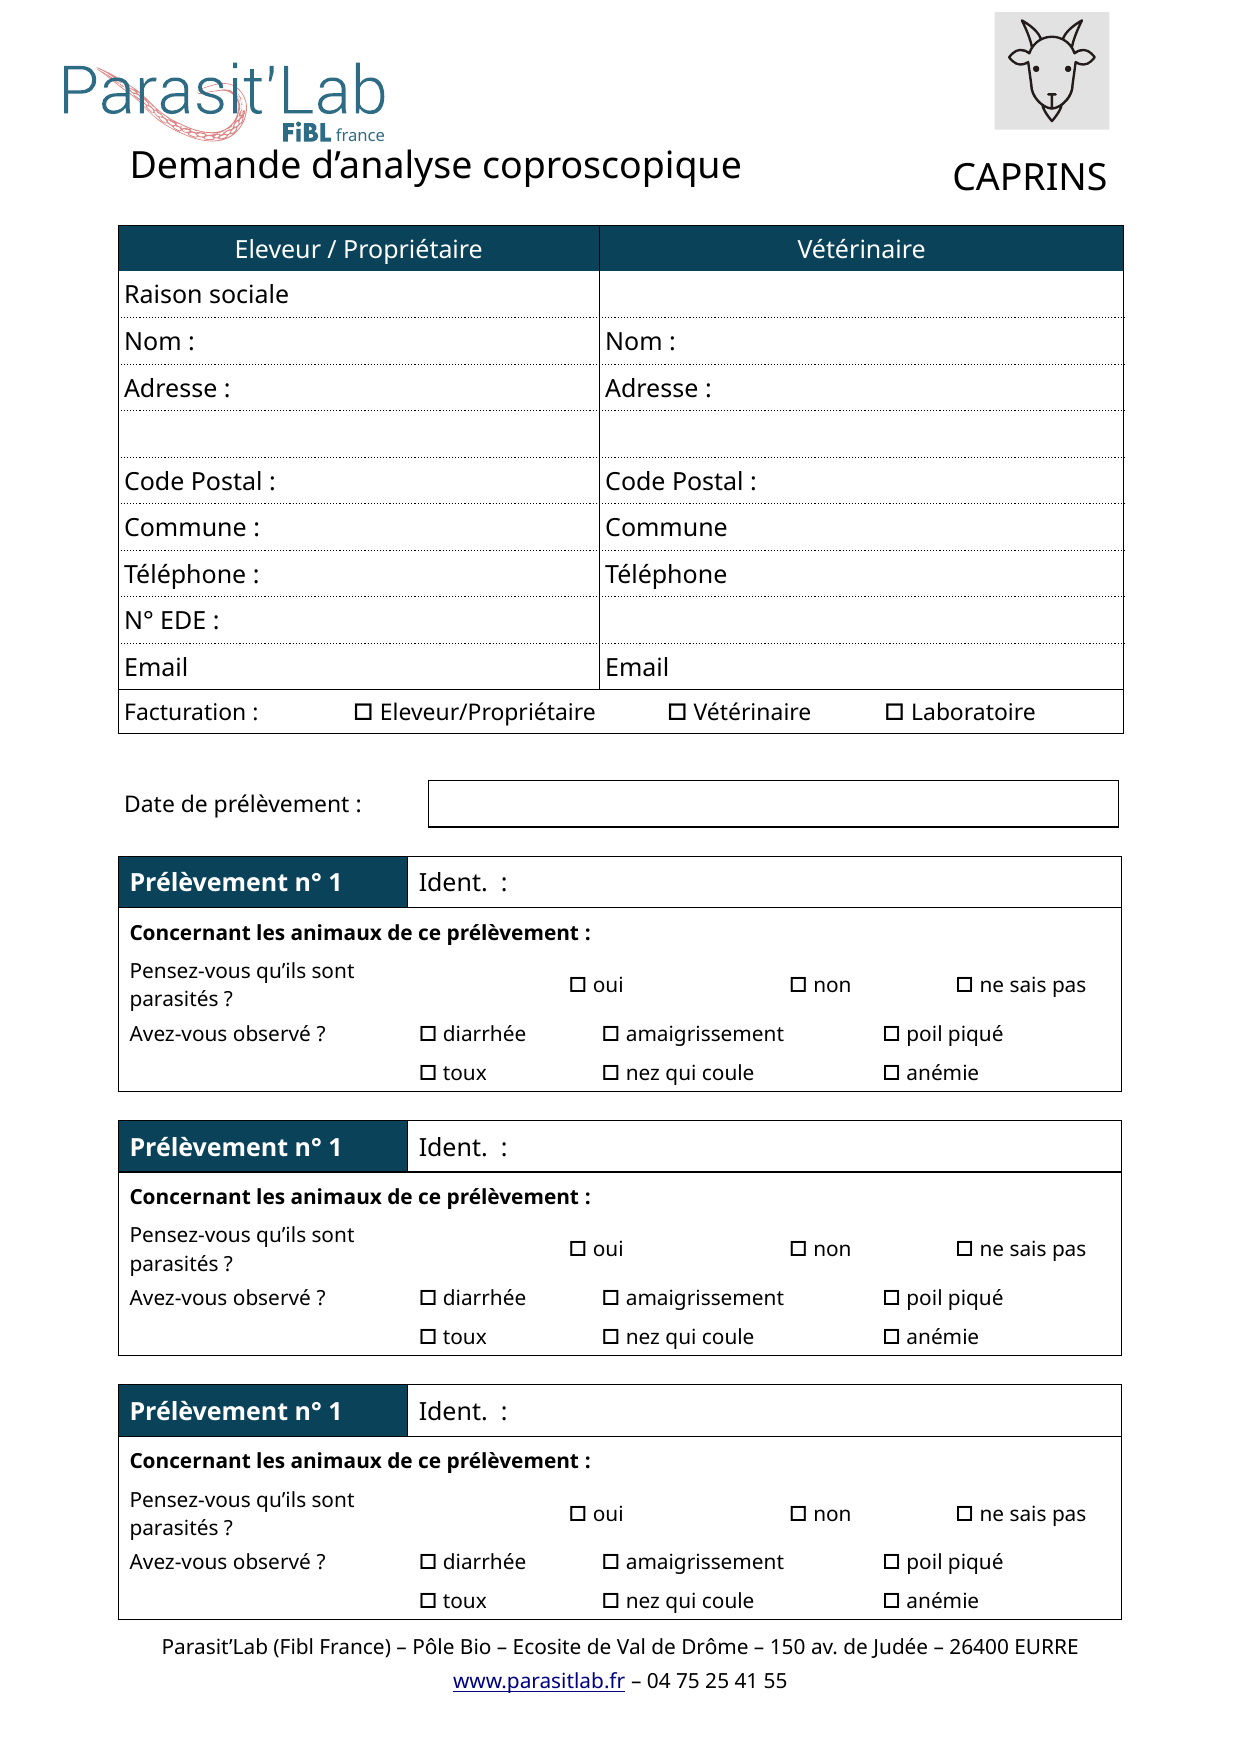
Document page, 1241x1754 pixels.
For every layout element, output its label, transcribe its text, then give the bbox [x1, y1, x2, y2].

table_cell  diarrhée [407, 1277, 590, 1317]
table_cell  poil piqué [871, 1277, 1121, 1317]
table_cell Pensez-vous qu’ils sont parasités ? [119, 1220, 472, 1277]
table_cell Téléphone [600, 550, 1123, 596]
table_cell  toux [407, 1053, 590, 1091]
table_cell Avez-vous observé ? [119, 1277, 407, 1317]
table_cell Commune : [119, 503, 599, 550]
table_cell  ne sais pas [920, 1485, 1121, 1542]
table_cell  Laboratoire [883, 690, 1123, 733]
table_cell [119, 1053, 407, 1091]
table_cell  Eleveur/Propriétaire [352, 690, 661, 733]
table_cell Concernant les animaux de ce prélèvement : [119, 1173, 1121, 1220]
table_cell Adresse : [600, 364, 1123, 410]
table_cell Eleveur / Propriétaire [119, 226, 599, 271]
table_cell [119, 1582, 407, 1619]
table_header Ident. : [408, 857, 720, 907]
table_header Prélèvement n° 1 [119, 1385, 407, 1436]
table_cell Nom : [600, 317, 1123, 363]
table_header Ident. : [408, 1385, 720, 1436]
table_cell Adresse : [119, 364, 599, 410]
table_cell  nez qui coule [590, 1317, 871, 1355]
table_cell  amaigrissement [590, 1277, 871, 1317]
table_header Prélèvement n° 1 [119, 1121, 407, 1171]
table_cell  amaigrissement [590, 1542, 871, 1582]
table_header Ident. : [408, 1121, 720, 1171]
table_cell  oui [472, 1220, 720, 1277]
table_cell  toux [407, 1582, 590, 1619]
table_cell Facturation : [119, 690, 352, 733]
table_cell Code Postal : [119, 457, 599, 503]
table_cell  Vétérinaire [661, 690, 883, 733]
table_cell [600, 410, 1123, 457]
table_header [720, 857, 1121, 907]
table_cell  anémie [871, 1053, 1121, 1091]
table_header Prélèvement n° 1 [119, 857, 407, 907]
table_header [429, 781, 1118, 826]
table_cell Avez-vous observé ? [119, 1013, 407, 1053]
table_cell Email [600, 643, 1123, 689]
table_header CAPRINS [818, 126, 1119, 225]
table_cell  oui [472, 1485, 720, 1542]
table_cell N° EDE : [119, 596, 599, 643]
table_cell Pensez-vous qu’ils sont parasités ? [119, 1485, 472, 1542]
table_header [720, 1121, 1121, 1171]
table_header [1119, 126, 1124, 225]
table_cell  nez qui coule [590, 1582, 871, 1619]
table_cell [119, 1317, 407, 1355]
table_cell  diarrhée [407, 1013, 590, 1053]
table_cell Nom : [119, 317, 599, 363]
table_cell [600, 596, 1123, 643]
table_cell Vétérinaire [600, 226, 1123, 271]
table_cell  non [720, 1220, 920, 1277]
table_cell  ne sais pas [920, 956, 1121, 1013]
table_cell Concernant les animaux de ce prélèvement : [119, 1437, 1121, 1485]
table_cell Concernant les animaux de ce prélèvement : [119, 908, 1121, 956]
table_cell Téléphone : [119, 550, 599, 596]
table_cell  anémie [871, 1582, 1121, 1619]
table_cell [119, 410, 599, 457]
table_cell  ne sais pas [920, 1220, 1121, 1277]
table_cell [600, 271, 1123, 317]
table_cell  non [720, 1485, 920, 1542]
table_cell  non [720, 956, 920, 1013]
table_cell  amaigrissement [590, 1013, 871, 1053]
table_cell  diarrhée [407, 1542, 590, 1582]
table_cell  anémie [871, 1317, 1121, 1355]
table_cell  toux [407, 1317, 590, 1355]
table_cell Raison sociale [119, 271, 599, 317]
table_cell Code Postal : [600, 457, 1123, 503]
table_cell  oui [472, 956, 720, 1013]
table_cell Email [119, 643, 599, 689]
table_cell Avez-vous observé ? [119, 1542, 407, 1582]
table_cell  nez qui coule [590, 1053, 871, 1091]
table_cell Commune [600, 503, 1123, 550]
table_cell  poil piqué [871, 1013, 1121, 1053]
table_cell  poil piqué [871, 1542, 1121, 1582]
table_cell Pensez-vous qu’ils sont parasités ? [119, 956, 472, 1013]
table_header Date de prélèvement : [118, 780, 428, 826]
table_header [720, 1385, 1121, 1436]
table_header Demande d’analyse coproscopique [118, 126, 818, 225]
